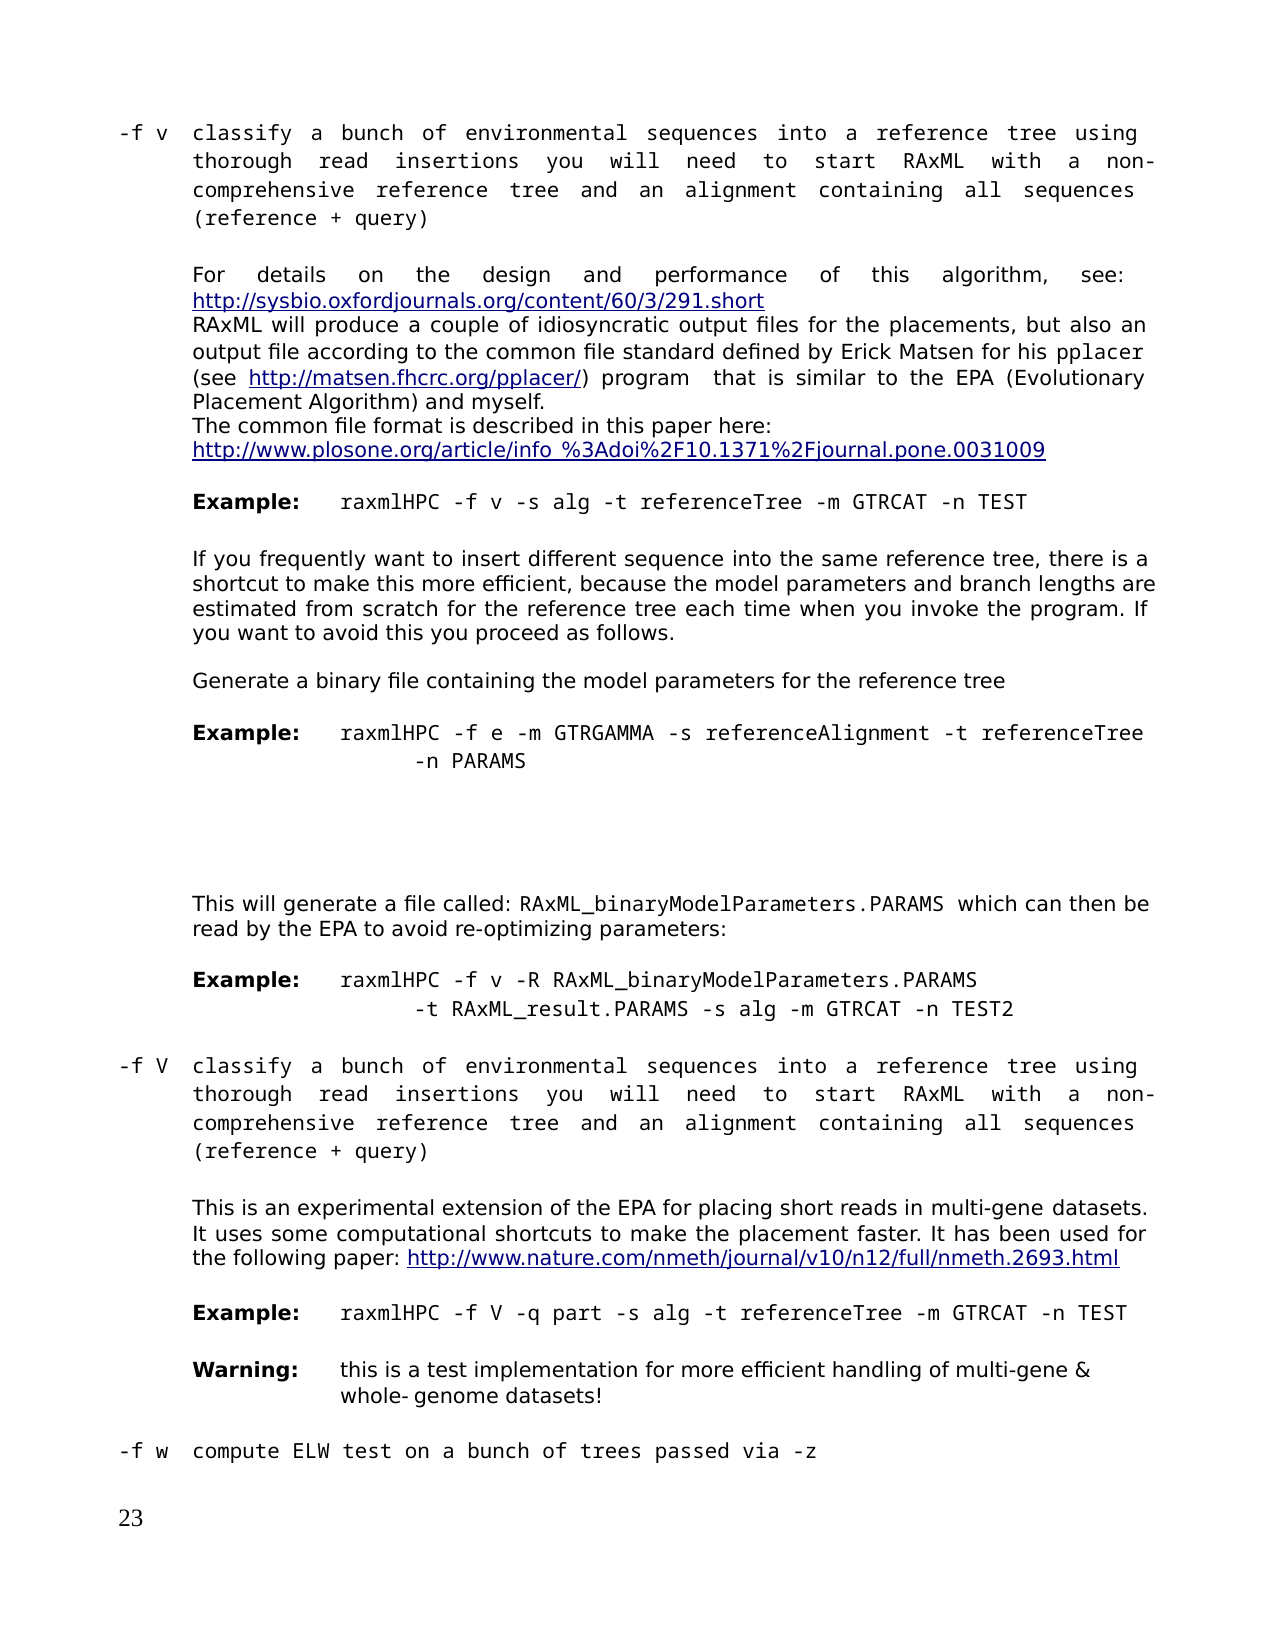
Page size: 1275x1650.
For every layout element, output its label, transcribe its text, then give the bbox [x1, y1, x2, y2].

text Example: raxmlHPC -f V -q part -s alg -t referenceTree -m GTRCAT -n TEST [118, 1298, 1157, 1327]
text http://www.plosone.org/article/info %3Adoi%2F10.1371%2Fjournal.pone.0031009 [118, 438, 1157, 463]
text This will generate a file called: RAxML_binaryModelParameters.PARAMS which can then be read by the EPA to avoid re-optimizing parameters: [118, 889, 1157, 941]
text -t RAxML_result.PARAMS -s alg -m GTRCAT -n TEST2 [118, 994, 1157, 1022]
text Example: raxmlHPC -f v -R RAxML_binaryModelParameters.PARAMS [118, 966, 1157, 994]
text Generate a binary file containing the model parameters for the reference tree [118, 669, 1157, 694]
text The common file format is described in this paper here: [118, 414, 1157, 438]
text This is an experimental extension of the EPA for placing short reads in multi-gene datasets. It uses some computational shortcuts to make the placement faster. It has been used for the following paper: http://www.nature.com/nmeth/journal/v10/n12/full/nmeth.2693.html [118, 1193, 1157, 1270]
text Example: raxmlHPC -f e -m GTRGAMMA -s referenceAlignment -t referenceTree -n PARAMS [118, 718, 1157, 775]
text Example: raxmlHPC -f v -s alg -t referenceTree -m GTRCAT -n TEST [118, 487, 1157, 516]
text For details on the design and performance of this algorithm, see: http://sysbio.oxfordjournals.org/content/60/3/291.short [118, 260, 1157, 313]
text -f v classify a bunch of environmental sequences into a reference tree using thorough read insertions you will need to start RAxML with a non- comprehensive reference tree and an alignment containing all sequences (reference + query) [118, 118, 1157, 232]
text If you frequently want to insert different sequence into the same reference tree, there is a shortcut to make this more efficient, because the model parameters and branch lengths are estimated from scratch for the reference tree each time when you invoke the program. If you want to avoid this you proceed as follows. [118, 544, 1157, 645]
text -f w compute ELW test on a bunch of trees passed via -z [118, 1437, 1157, 1465]
text Warning: this is a test implementation for more efficient handling of multi-gene & whole- genome datasets! [118, 1355, 1157, 1408]
text RAxML will produce a couple of idiosyncratic output files for the placements, but also an output file according to the common file standard defined by Erick Matsen for his pplacer (see http://matsen.fhcrc.org/pplacer/) program that is similar to the EPA (Evolutionary Placement Algorithm) and myself. [118, 313, 1157, 414]
text -f V classify a bunch of environmental sequences into a reference tree using thorough read insertions you will need to start RAxML with a non- comprehensive reference tree and an alignment containing all sequences (reference + query) [118, 1051, 1157, 1165]
